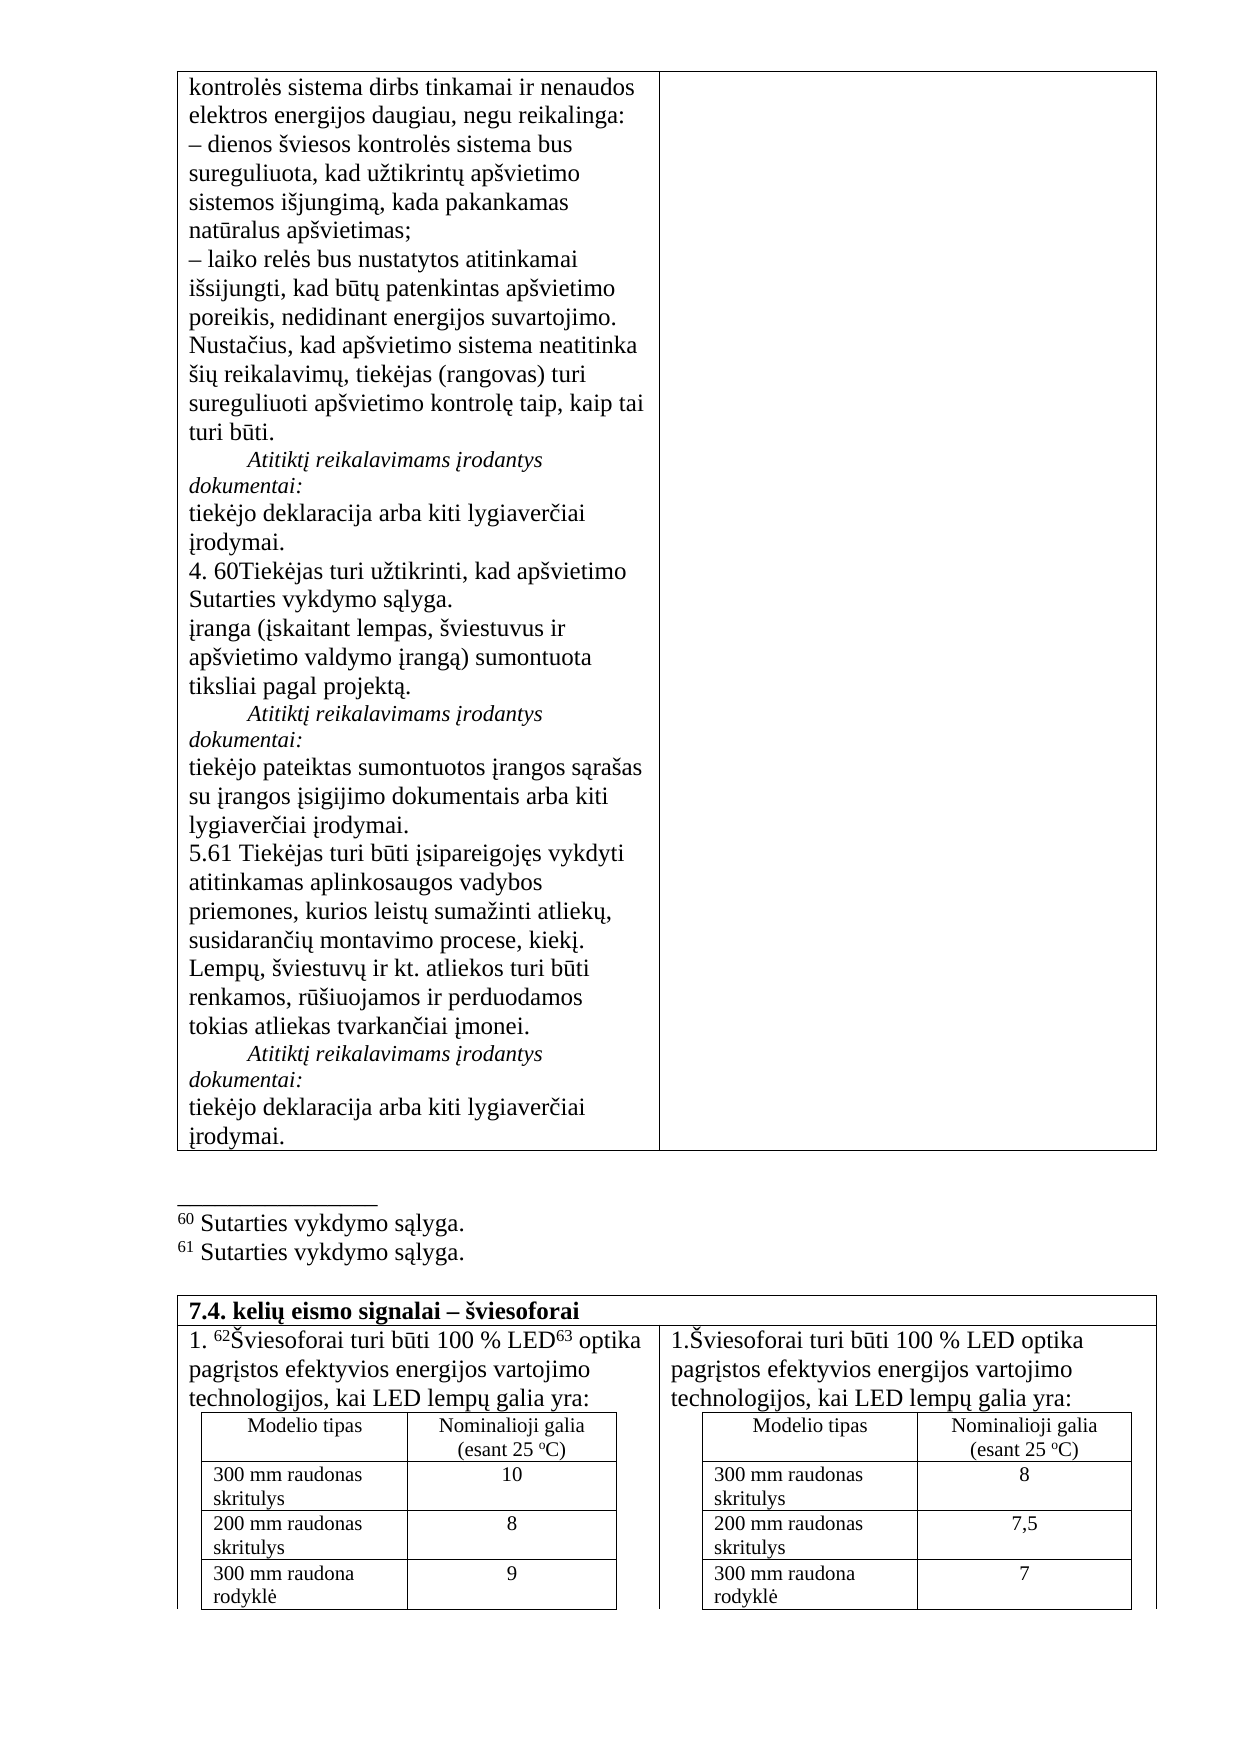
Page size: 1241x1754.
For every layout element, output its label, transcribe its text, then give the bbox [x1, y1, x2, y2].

table_cell [178, 1510, 201, 1559]
table_cell 1. 62Šviesoforai turi būti 100 % LED63 optika pagrįstos efektyvios energijos vartojimo technologijos, kai LED lempų galia yra: [178, 1326, 659, 1412]
table_cell 300 mm raudonas skritulys [202, 1462, 407, 1510]
table_cell 8 [918, 1462, 1131, 1510]
table_cell 7,5 [918, 1511, 1131, 1559]
table_cell [660, 1559, 702, 1608]
table_cell 8 [408, 1511, 616, 1559]
table_cell [1132, 1510, 1156, 1559]
table_cell 7 [918, 1560, 1131, 1608]
text 61 Sutarties vykdymo sąlyga. [177, 1237, 1166, 1266]
table_cell [1132, 1412, 1156, 1461]
table_cell 10 [408, 1462, 616, 1510]
table_cell Nominalioji galia (esant 25 oC) [408, 1413, 616, 1461]
table_header 7.4. kelių eismo signalai – šviesoforai [178, 1296, 1132, 1324]
table_cell [660, 72, 1156, 1150]
table_cell [178, 1461, 201, 1510]
table_cell [617, 1559, 659, 1608]
table_cell [617, 1510, 659, 1559]
table_cell 1.Šviesoforai turi būti 100 % LED optika pagrįstos efektyvios energijos vartojimo technologijos, kai LED lempų galia yra: [660, 1326, 1156, 1412]
table_cell Modelio tipas [202, 1413, 407, 1461]
table_cell 300 mm raudona rodyklė [703, 1560, 917, 1608]
table_cell [1132, 1461, 1156, 1510]
table_cell [660, 1510, 702, 1559]
table_cell [617, 1461, 659, 1510]
table_cell [178, 1559, 201, 1608]
table_cell [660, 1461, 702, 1510]
table_cell 300 mm raudonas skritulys [703, 1462, 917, 1510]
table_cell [660, 1412, 702, 1461]
table_cell 200 mm raudonas skritulys [703, 1511, 917, 1559]
table_cell Modelio tipas [703, 1413, 917, 1461]
table_cell kontrolės sistema dirbs tinkamai ir nenaudos elektros energijos daugiau, negu reikalinga: – dienos šviesos kontrolės sistema bus sureguliuota, kad užtikrintų apšvietimo sistemos išjungimą, kada pakankamas natūralus apšvietimas; – laiko relės bus nustatytos atitinkamai išsijungti, kad būtų patenkintas apšvietimo poreikis, nedidinant energijos suvartojimo. Nustačius, kad apšvietimo sistema neatitinka šių reikalavimų, tiekėjas (rangovas) turi sureguliuoti apšvietimo kontrolę taip, kaip tai turi būti. Atitiktį reikalavimams įrodantys dokumentai: tiekėjo deklaracija arba kiti lygiaverčiai įrodymai. 4. 60Tiekėjas turi užtikrinti, kad apšvietimo Sutarties vykdymo sąlyga. įranga (įskaitant lempas, šviestuvus ir apšvietimo valdymo įrangą) sumontuota tiksliai pagal projektą. Atitiktį reikalavimams įrodantys dokumentai: tiekėjo pateiktas sumontuotos įrangos sąrašas su įrangos įsigijimo dokumentais arba kiti lygiaverčiai įrodymai. 5.61 Tiekėjas turi būti įsipareigojęs vykdyti atitinkamas aplinkosaugos vadybos priemones, kurios leistų sumažinti atliekų, susidarančių montavimo procese, kiekį. Lempų, šviestuvų ir kt. atliekos turi būti renkamos, rūšiuojamos ir perduodamos tokias atliekas tvarkančiai įmonei. Atitiktį reikalavimams įrodantys dokumentai: tiekėjo deklaracija arba kiti lygiaverčiai įrodymai. [178, 72, 659, 1150]
table_cell [1132, 1559, 1156, 1608]
table_cell 300 mm raudona rodyklė [202, 1560, 407, 1608]
text ________________ [177, 1180, 1166, 1208]
table_header [1132, 1296, 1156, 1324]
table_cell Nominalioji galia (esant 25 oC) [918, 1413, 1131, 1461]
table_cell 9 [408, 1560, 616, 1608]
table_cell [178, 1412, 201, 1461]
text 60 Sutarties vykdymo sąlyga. [177, 1208, 1166, 1237]
table_cell 200 mm raudonas skritulys [202, 1511, 407, 1559]
table_cell [617, 1412, 659, 1461]
